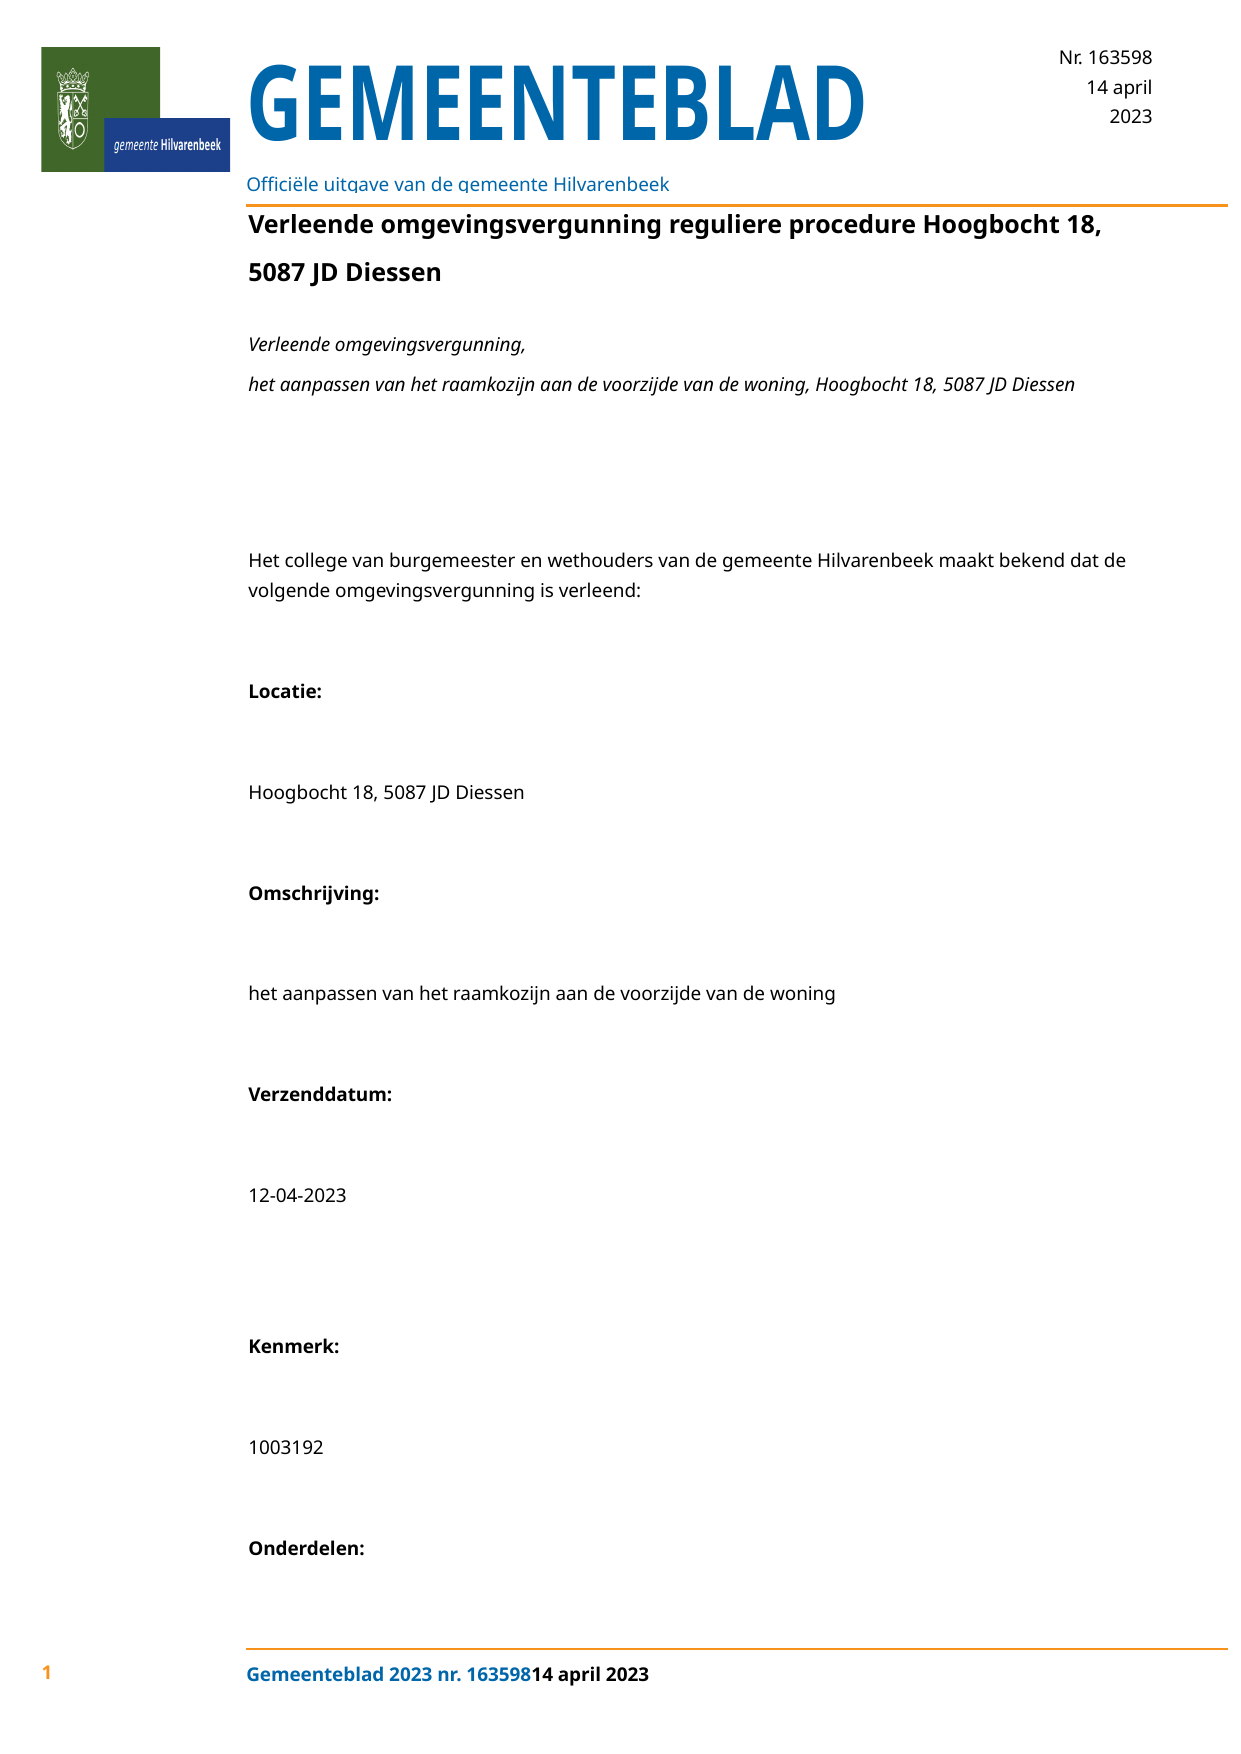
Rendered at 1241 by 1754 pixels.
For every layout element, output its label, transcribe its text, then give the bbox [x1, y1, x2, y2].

text Verleende omgevingsvergunning, [248, 331, 1152, 357]
text Hoogbocht 18, 5087 JD Diessen [248, 779, 1152, 805]
text Kenmerk: [248, 1333, 1152, 1359]
text Locatie: [248, 678, 1152, 704]
text Omschrijving: [248, 880, 1152, 906]
text het aanpassen van het raamkozijn aan de voorzijde van de woning, Hoogbocht 18, 5087 JD Diessen [248, 371, 1152, 396]
text Het college van burgemeester en wethouders van de gemeente Hilvarenbeek maakt bekend dat de volgende omgevingsvergunning is verleend: [248, 548, 1152, 603]
text Onderdelen: [248, 1535, 1152, 1561]
text Verleende omgevingsvergunning reguliere procedure Hoogbocht 18, 5087 JD Diessen [248, 207, 1152, 288]
text 1003192 [248, 1434, 1152, 1460]
text 12-04-2023 [248, 1182, 1152, 1208]
text het aanpassen van het raamkozijn aan de voorzijde van de woning [248, 981, 1152, 1006]
picture [41, 47, 231, 172]
text Verzenddatum: [248, 1081, 1152, 1107]
